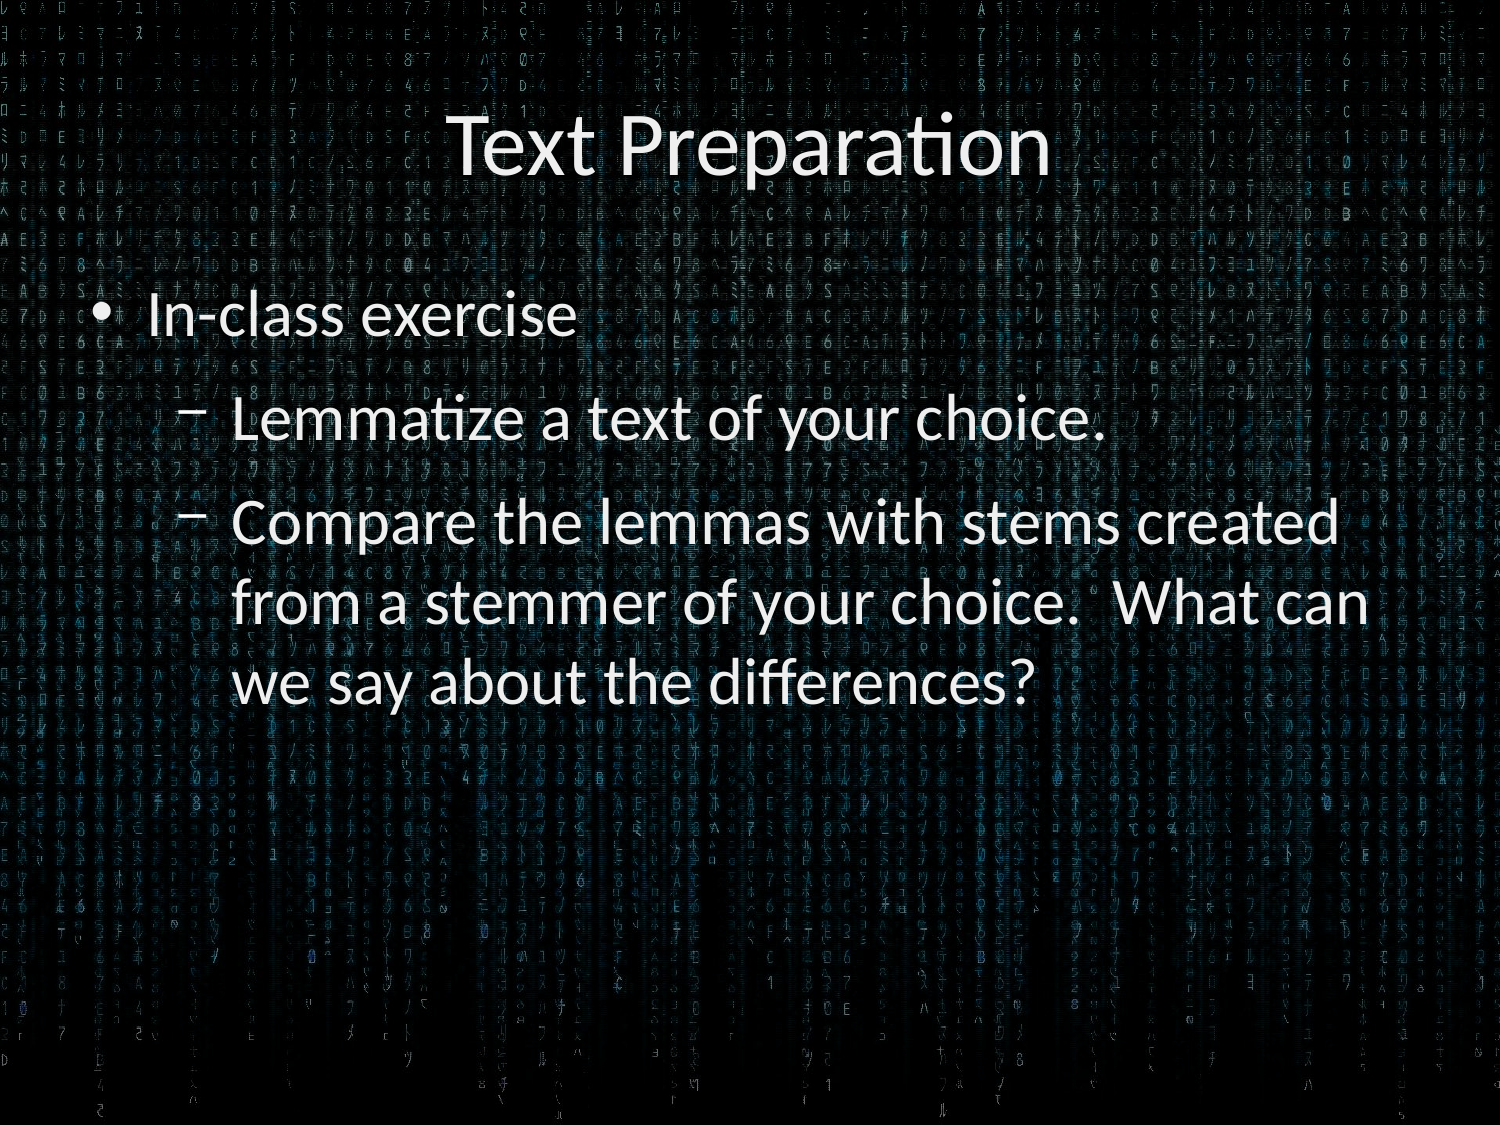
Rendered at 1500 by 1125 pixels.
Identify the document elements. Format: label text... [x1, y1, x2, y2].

title Text Preparation [75, 45, 1425, 233]
list In-class exercise Lemmatize a text of your choice. Compare the lemmas with stems created from a stemmer of your choice. What can we say about the differences? [75, 262, 1425, 1005]
text_box [0, 0, 1500, 1125]
